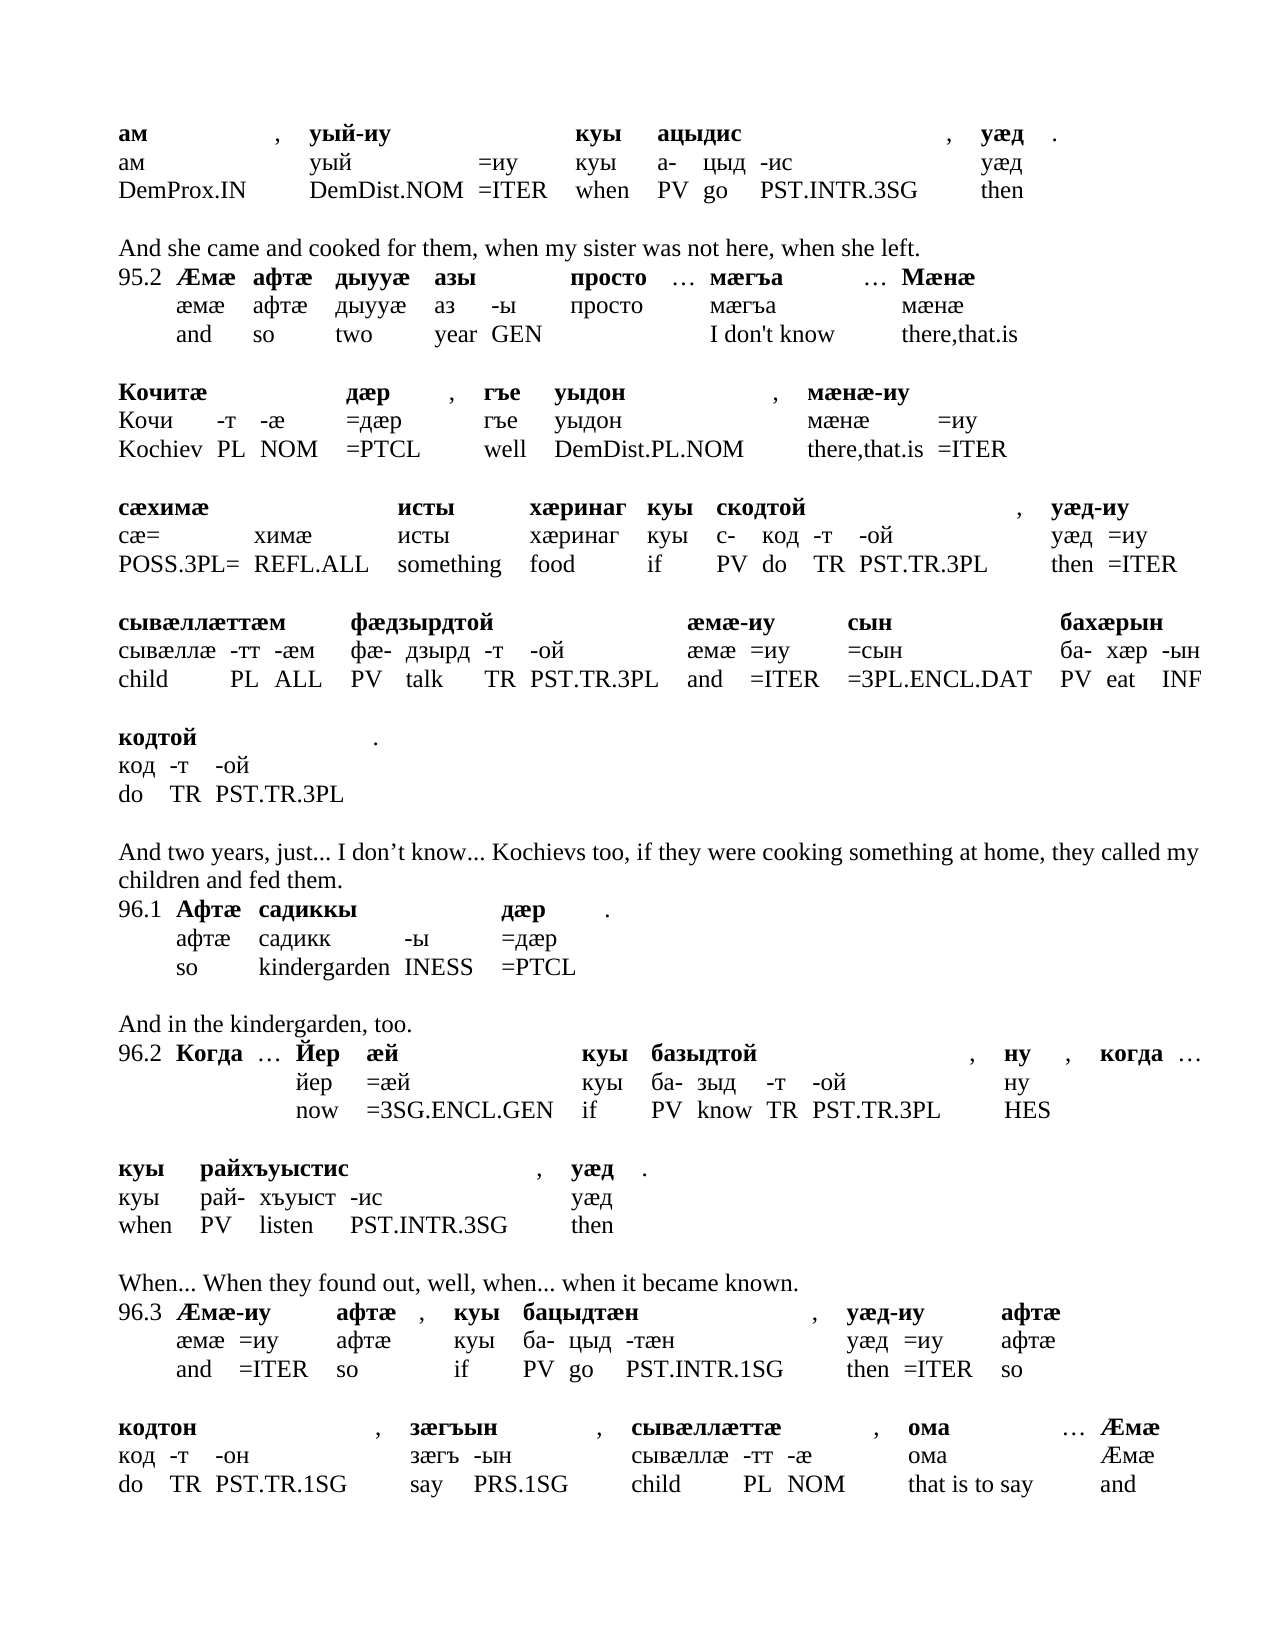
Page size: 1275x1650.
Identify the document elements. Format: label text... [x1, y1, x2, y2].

text куы [118, 1182, 172, 1211]
text сывæллæ [631, 1441, 729, 1469]
text азы [434, 262, 556, 291]
text do [118, 779, 156, 808]
text PST.INTR.1SG [626, 1354, 784, 1383]
text мæгъа [709, 262, 849, 291]
text =3SG.ENCL.GEN [366, 1096, 554, 1124]
text And in the kindergarden, too. [118, 1009, 1249, 1038]
text When... When they found out, well, when... when it became known. [118, 1268, 1249, 1297]
text -ис [760, 147, 918, 176]
text PST.TR.3PL [530, 664, 659, 693]
text сæ= [118, 521, 240, 549]
text дыууæ [335, 262, 420, 291]
text there,that.is [807, 434, 924, 463]
text 96.1 [118, 894, 162, 923]
text -ы [491, 291, 542, 319]
text афтæ [336, 1297, 405, 1326]
text хæр [1106, 636, 1148, 664]
text сывæллæттæ [631, 1412, 859, 1441]
text уæд [846, 1326, 889, 1354]
text =æй [366, 1067, 554, 1096]
text And two years, just... I don’t know... Kochievs too, if they were cooking something at home, they called my children and fed them. [118, 837, 1249, 894]
text бацыдтæн [523, 1297, 798, 1326]
text фæ- [350, 636, 392, 664]
text =ITER [750, 664, 820, 693]
text , [772, 377, 793, 406]
text куы [453, 1326, 495, 1354]
text … [1177, 1038, 1202, 1067]
text кодтон [118, 1412, 361, 1441]
text PV [657, 176, 689, 204]
text =ITER [478, 176, 548, 204]
text мæнæ [807, 406, 924, 434]
text =иу [478, 147, 548, 176]
text go [569, 1354, 612, 1383]
text something [397, 549, 502, 578]
text NOM [260, 434, 318, 463]
text куы [582, 1038, 637, 1067]
text дыууæ [335, 291, 407, 319]
text I don't know [709, 319, 835, 348]
text =3PL.ENCL.DAT [847, 664, 1032, 693]
text уæд [571, 1182, 614, 1211]
text =иу [750, 636, 820, 664]
text æмæ-иу [687, 607, 833, 636]
text =PTCL [501, 952, 577, 981]
text уæд-иу [1051, 492, 1191, 521]
text =сын [847, 636, 1032, 664]
text PST.TR.3PL [812, 1096, 941, 1124]
text æмæ [176, 1326, 225, 1354]
text уый [309, 147, 464, 176]
text PL [743, 1469, 773, 1498]
text year [434, 319, 477, 348]
text TR [169, 1469, 201, 1498]
text PST.TR.1SG [215, 1469, 347, 1498]
text афтæ [176, 923, 231, 952]
text ба- [523, 1326, 555, 1354]
text =иу [903, 1326, 973, 1354]
text And she came and cooked for them, when my sister was not here, when she left. [118, 233, 1249, 262]
text сын [847, 607, 1046, 636]
text -т [169, 1441, 201, 1469]
text PV [200, 1211, 245, 1239]
text зыд [697, 1067, 752, 1096]
text аз [434, 291, 477, 319]
text then [981, 176, 1024, 204]
text -ис [350, 1182, 508, 1211]
text -ой [859, 521, 988, 549]
text -тт [230, 636, 260, 664]
text -т [484, 636, 516, 664]
text фæдзырдтой [350, 607, 673, 636]
text йер [296, 1067, 339, 1096]
text NOM [787, 1469, 845, 1498]
text зæгъын [410, 1412, 582, 1441]
text код [118, 1441, 156, 1469]
text … [671, 262, 696, 291]
text исты [397, 521, 502, 549]
text INF [1162, 664, 1202, 693]
text хæринаг [529, 492, 633, 521]
text -æ [260, 406, 318, 434]
text куы [647, 492, 702, 521]
text PV [350, 664, 392, 693]
text POSS.3PL= [118, 549, 240, 578]
text so [176, 952, 231, 981]
text food [529, 549, 619, 578]
text do [762, 549, 799, 578]
text куы [582, 1067, 623, 1096]
text уæд-иу [846, 1297, 987, 1326]
text -т [217, 406, 246, 434]
text PST.TR.3PL [215, 779, 344, 808]
text ома [908, 1412, 1047, 1441]
text сывæллæттæм [118, 607, 337, 636]
text -æ [787, 1441, 845, 1469]
text код [762, 521, 799, 549]
text and [176, 319, 225, 348]
text Кочи [118, 406, 203, 434]
text DemDist.PL.NOM [554, 434, 744, 463]
text if [647, 549, 688, 578]
text садикк [258, 923, 390, 952]
text know [697, 1096, 752, 1124]
text ам [118, 147, 247, 176]
text ну [1004, 1067, 1030, 1096]
text -ой [215, 751, 344, 779]
text say [410, 1469, 459, 1498]
text Когда [176, 1038, 243, 1067]
text PL [230, 664, 260, 693]
text . [604, 894, 625, 923]
text когда [1100, 1038, 1163, 1067]
text , [946, 118, 967, 147]
text PST.TR.3PL [859, 549, 988, 578]
text eat [1106, 664, 1148, 693]
text афтæ [1001, 1297, 1069, 1326]
text , [873, 1412, 894, 1441]
text исты [397, 492, 516, 521]
text when [118, 1211, 172, 1239]
text æй [366, 1038, 568, 1067]
text … [1061, 1412, 1086, 1441]
text -ой [812, 1067, 941, 1096]
text æмæ [176, 291, 225, 319]
text цыд [703, 147, 746, 176]
text GEN [491, 319, 542, 348]
text -тæн [626, 1326, 784, 1354]
text куы [118, 1153, 186, 1182]
text DemDist.NOM [309, 176, 464, 204]
text when [575, 176, 629, 204]
text and [176, 1354, 225, 1383]
text two [335, 319, 407, 348]
text , [274, 118, 295, 147]
text -т [169, 751, 201, 779]
text if [453, 1354, 495, 1383]
text куы [575, 118, 643, 147]
text уыдон [554, 406, 744, 434]
text код [118, 751, 156, 779]
text TR [484, 664, 516, 693]
text Афтæ [176, 894, 244, 923]
text уæд [981, 118, 1038, 147]
text do [118, 1469, 156, 1498]
text -т [766, 1067, 798, 1096]
text PV [651, 1096, 683, 1124]
text child [631, 1469, 729, 1498]
text сæхимæ [118, 492, 384, 521]
text PST.INTR.3SG [760, 176, 918, 204]
text if [582, 1096, 623, 1124]
text с- [716, 521, 748, 549]
text -он [215, 1441, 347, 1469]
text . [372, 722, 393, 751]
text Йер [296, 1038, 352, 1067]
text рай- [200, 1182, 245, 1211]
text REFL.ALL [254, 549, 370, 578]
text афтæ [336, 1326, 391, 1354]
text Kochiev [118, 434, 203, 463]
text TR [766, 1096, 798, 1124]
text talk [406, 664, 470, 693]
text Æмæ [1100, 1441, 1155, 1469]
text =дæр [346, 406, 421, 434]
text PRS.1SG [473, 1469, 569, 1498]
text уæд [1051, 521, 1094, 549]
text , [536, 1153, 557, 1182]
text , [1016, 492, 1037, 521]
text -ы [404, 923, 474, 952]
text кодтой [118, 722, 358, 751]
text ба- [651, 1067, 683, 1096]
text гъе [483, 377, 540, 406]
text мæгъа [709, 291, 835, 319]
text =дæр [501, 923, 577, 952]
text kindergarden [258, 952, 390, 981]
text 96.3 [118, 1297, 162, 1326]
text уæд [571, 1153, 628, 1182]
text well [483, 434, 527, 463]
text -ын [473, 1441, 569, 1469]
text … [863, 262, 888, 291]
text просто [570, 291, 643, 319]
text then [571, 1211, 614, 1239]
text Æмæ-иу [176, 1297, 322, 1326]
text PST.INTR.3SG [350, 1211, 508, 1239]
text химæ [254, 521, 370, 549]
text PV [1060, 664, 1092, 693]
text , [375, 1412, 396, 1441]
text афтæ [253, 291, 308, 319]
text then [846, 1354, 889, 1383]
text дзырд [406, 636, 470, 664]
text , [449, 377, 470, 406]
text просто [570, 262, 657, 291]
text PL [217, 434, 246, 463]
text listen [259, 1211, 336, 1239]
text =иу [1108, 521, 1177, 549]
text хæринаг [529, 521, 619, 549]
text HES [1004, 1096, 1051, 1124]
text . [1051, 118, 1072, 147]
text , [596, 1412, 617, 1441]
text ацыдис [657, 118, 932, 147]
text =PTCL [346, 434, 421, 463]
text бахæрын [1060, 607, 1216, 636]
text PV [523, 1354, 555, 1383]
text so [253, 319, 308, 348]
text ALL [274, 664, 323, 693]
text go [703, 176, 746, 204]
text мæнæ-иу [807, 377, 1021, 406]
text сывæллæ [118, 636, 216, 664]
text Æмæ [1100, 1412, 1169, 1441]
text =иу [239, 1326, 308, 1354]
text TR [169, 779, 201, 808]
text афтæ [1001, 1326, 1056, 1354]
text , [969, 1038, 990, 1067]
text мæнæ [901, 291, 1018, 319]
text садиккы [258, 894, 487, 923]
text хъуыст [259, 1182, 336, 1211]
text куы [575, 147, 629, 176]
text ба- [1060, 636, 1092, 664]
text скодтой [716, 492, 1002, 521]
text -тт [743, 1441, 773, 1469]
text зæгъ [410, 1441, 459, 1469]
text Æмæ [176, 262, 239, 291]
text there,that.is [901, 319, 1018, 348]
text дæр [501, 894, 590, 923]
text цыд [569, 1326, 612, 1354]
text , [812, 1297, 833, 1326]
text =иу [937, 406, 1007, 434]
text … [257, 1038, 282, 1067]
text -ой [530, 636, 659, 664]
text . [641, 1153, 662, 1182]
text дæр [346, 377, 435, 406]
text æмæ [687, 636, 736, 664]
text 95.2 [118, 262, 162, 291]
text so [336, 1354, 391, 1383]
text райхъуыстис [200, 1153, 522, 1182]
text -ын [1162, 636, 1202, 664]
text that is to say [908, 1469, 1033, 1498]
text афтæ [253, 262, 321, 291]
text , [1065, 1038, 1086, 1067]
text now [296, 1096, 339, 1124]
text PV [716, 549, 748, 578]
text =ITER [1108, 549, 1177, 578]
text =ITER [937, 434, 1007, 463]
text куы [453, 1297, 509, 1326]
text Мæнæ [901, 262, 1032, 291]
text =ITER [903, 1354, 973, 1383]
text TR [813, 549, 845, 578]
text гъе [483, 406, 527, 434]
text , [419, 1297, 440, 1326]
text -т [813, 521, 845, 549]
text уæд [981, 147, 1024, 176]
text INESS [404, 952, 474, 981]
text -æм [274, 636, 323, 664]
text and [1100, 1469, 1155, 1498]
text and [687, 664, 736, 693]
text then [1051, 549, 1094, 578]
text а- [657, 147, 689, 176]
text куы [647, 521, 688, 549]
text DemProx.IN [118, 176, 247, 204]
text ам [118, 118, 261, 147]
text =ITER [239, 1354, 308, 1383]
text Кочитæ [118, 377, 332, 406]
text so [1001, 1354, 1056, 1383]
text 96.2 [118, 1038, 162, 1067]
text ну [1004, 1038, 1051, 1067]
text ома [908, 1441, 1033, 1469]
text уый-иу [309, 118, 561, 147]
text уыдон [554, 377, 758, 406]
text базыдтой [651, 1038, 955, 1067]
text child [118, 664, 216, 693]
